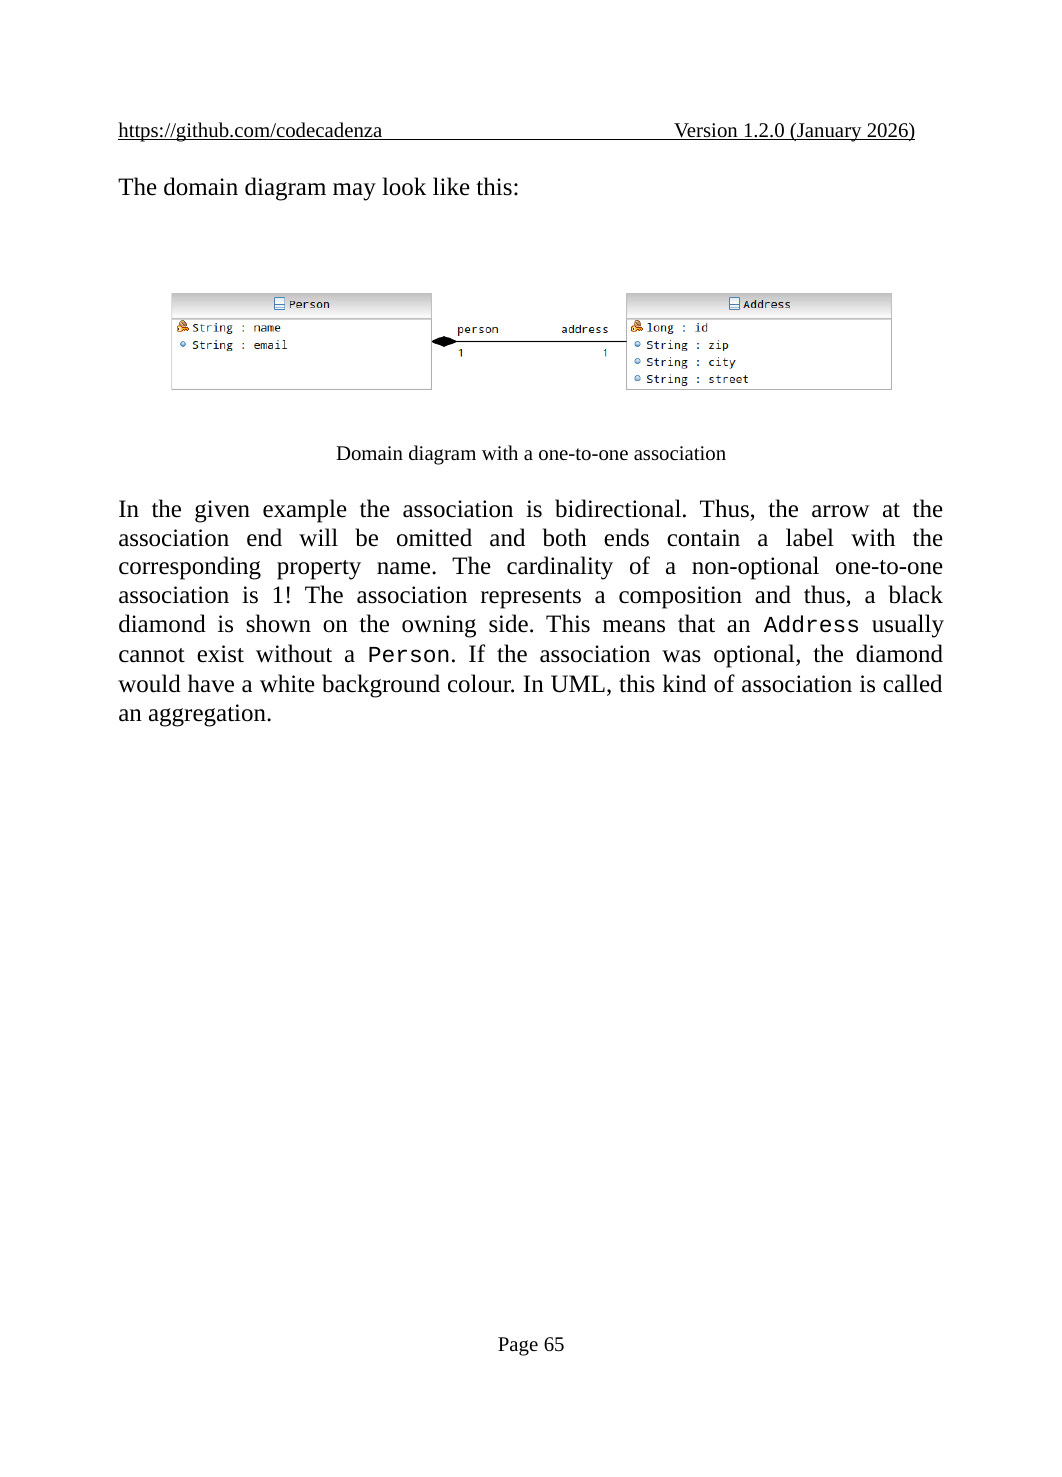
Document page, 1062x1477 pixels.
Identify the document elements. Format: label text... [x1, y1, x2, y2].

picture [118, 241, 944, 441]
text Domain diagram with a one-to-one association [118, 441, 944, 465]
text In the given example the association is bidirectional. Thus, the arrow at the association end will be omitted and both ends contain a label with the corresponding property name. The cardinality of a non-optional one-to-one association is 1! The association represents a composition and thus, a black diamond is shown on the owning side. This means that an Address usually cannot exist without a Person. If the association was optional, the diamond would have a white background colour. In UML, this kind of association is called an aggregation. [118, 494, 944, 727]
text The domain diagram may look like this: [118, 172, 944, 200]
